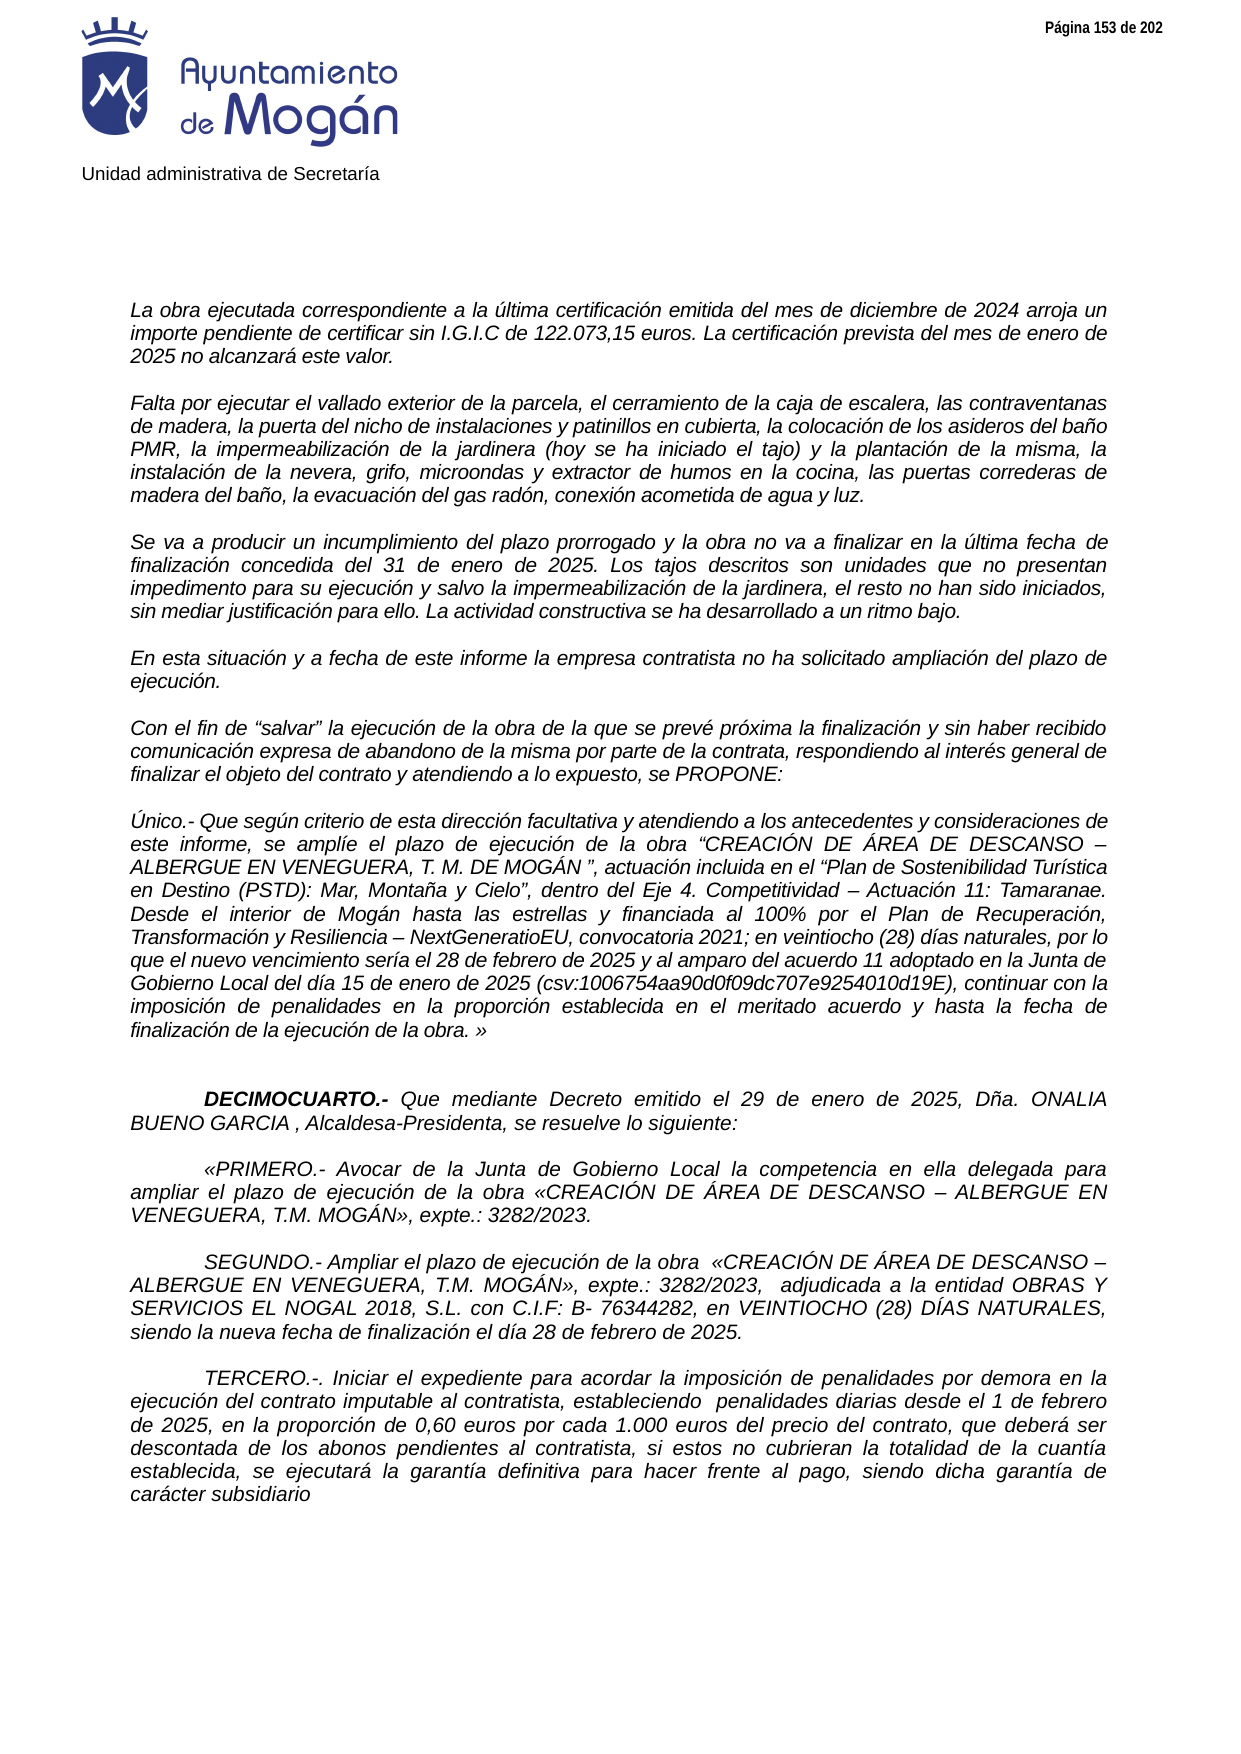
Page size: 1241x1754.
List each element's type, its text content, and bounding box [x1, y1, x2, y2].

text DECIMOCUARTO.- Que mediante Decreto emitido el 29 de enero de 2025, Dña. ONALIA BUENO GARCIA , Alcaldesa-Presidenta, se resuelve lo siguiente: [130, 1088, 1110, 1134]
text En esta situación y a fecha de este informe la empresa contratista no ha solicitado ampliación del plazo de ejecución. [130, 647, 1110, 693]
text La obra ejecutada correspondiente a la última certificación emitida del mes de diciembre de 2024 arroja un importe pendiente de certificar sin I.G.I.C de 122.073,15 euros. La certificación prevista del mes de enero de 2025 no alcanzará este valor. [130, 298, 1110, 368]
text Único.- Que según criterio de esta dirección facultativa y atendiendo a los antecedentes y consideraciones de este informe, se amplíe el plazo de ejecución de la obra “CREACIÓN DE ÁREA DE DESCANSO – ALBERGUE EN VENEGUERA, T. M. DE MOGÁN ”, actuación incluida en el “Plan de Sostenibilidad Turística en Destino (PSTD): Mar, Montaña y Cielo”, dentro del Eje 4. Competitividad – Actuación 11: Tamaranae. Desde el interior de Mogán hasta las estrellas y financiada al 100% por el Plan de Recuperación, Transformación y Resiliencia – NextGeneratioEU, convocatoria 2021; en veintiocho (28) días naturales, por lo que el nuevo vencimiento sería el 28 de febrero de 2025 y al amparo del acuerdo 11 adoptado en la Junta de Gobierno Local del día 15 de enero de 2025 (csv:1006754aa90d0f09dc707e9254010d19E), continuar con la imposición de penalidades en la proporción establecida en el meritado acuerdo y hasta la fecha de finalización de la ejecución de la obra. » [130, 809, 1110, 1041]
text Falta por ejecutar el vallado exterior de la parcela, el cerramiento de la caja de escalera, las contraventanas de madera, la puerta del nicho de instalaciones y patinillos en cubierta, la colocación de los asideros del baño PMR, la impermeabilización de la jardinera (hoy se ha iniciado el tajo) y la plantación de la misma, la instalación de la nevera, grifo, microondas y extractor de humos en la cocina, las puertas correderas de madera del baño, la evacuación del gas radón, conexión acometida de agua y luz. [130, 391, 1110, 507]
text SEGUNDO.- Ampliar el plazo de ejecución de la obra «CREACIÓN DE ÁREA DE DESCANSO – ALBERGUE EN VENEGUERA, T.M. MOGÁN», expte.: 3282/2023, adjudicada a la entidad OBRAS Y SERVICIOS EL NOGAL 2018, S.L. con C.I.F: B- 76344282, en VEINTIOCHO (28) DÍAS NATURALES, siendo la nueva fecha de finalización el día 28 de febrero de 2025. [130, 1251, 1110, 1343]
text Con el fin de “salvar” la ejecución de la obra de la que se prevé próxima la finalización y sin haber recibido comunicación expresa de abandono de la misma por parte de la contrata, respondiendo al interés general de finalizar el objeto del contrato y atendiendo a lo expuesto, se PROPONE: [130, 716, 1110, 786]
picture [81, 17, 398, 153]
text «PRIMERO.- Avocar de la Junta de Gobierno Local la competencia en ella delegada para ampliar el plazo de ejecución de la obra «CREACIÓN DE ÁREA DE DESCANSO – ALBERGUE EN VENEGUERA, T.M. MOGÁN», expte.: 3282/2023. [130, 1158, 1110, 1227]
text Se va a producir un incumplimiento del plazo prorrogado y la obra no va a finalizar en la última fecha de finalización concedida del 31 de enero de 2025. Los tajos descritos son unidades que no presentan impedimento para su ejecución y salvo la impermeabilización de la jardinera, el resto no han sido iniciados, sin mediar justificación para ello. La actividad constructiva se ha desarrollado a un ritmo bajo. [130, 530, 1110, 623]
text TERCERO.-. Iniciar el expediente para acordar la imposición de penalidades por demora en la ejecución del contrato imputable al contratista, estableciendo penalidades diarias desde el 1 de febrero de 2025, en la proporción de 0,60 euros por cada 1.000 euros del precio del contrato, que deberá ser descontada de los abonos pendientes al contratista, si estos no cubrieran la totalidad de la cuantía establecida, se ejecutará la garantía definitiva para hacer frente al pago, siendo dicha garantía de carácter subsidiario [130, 1367, 1110, 1506]
